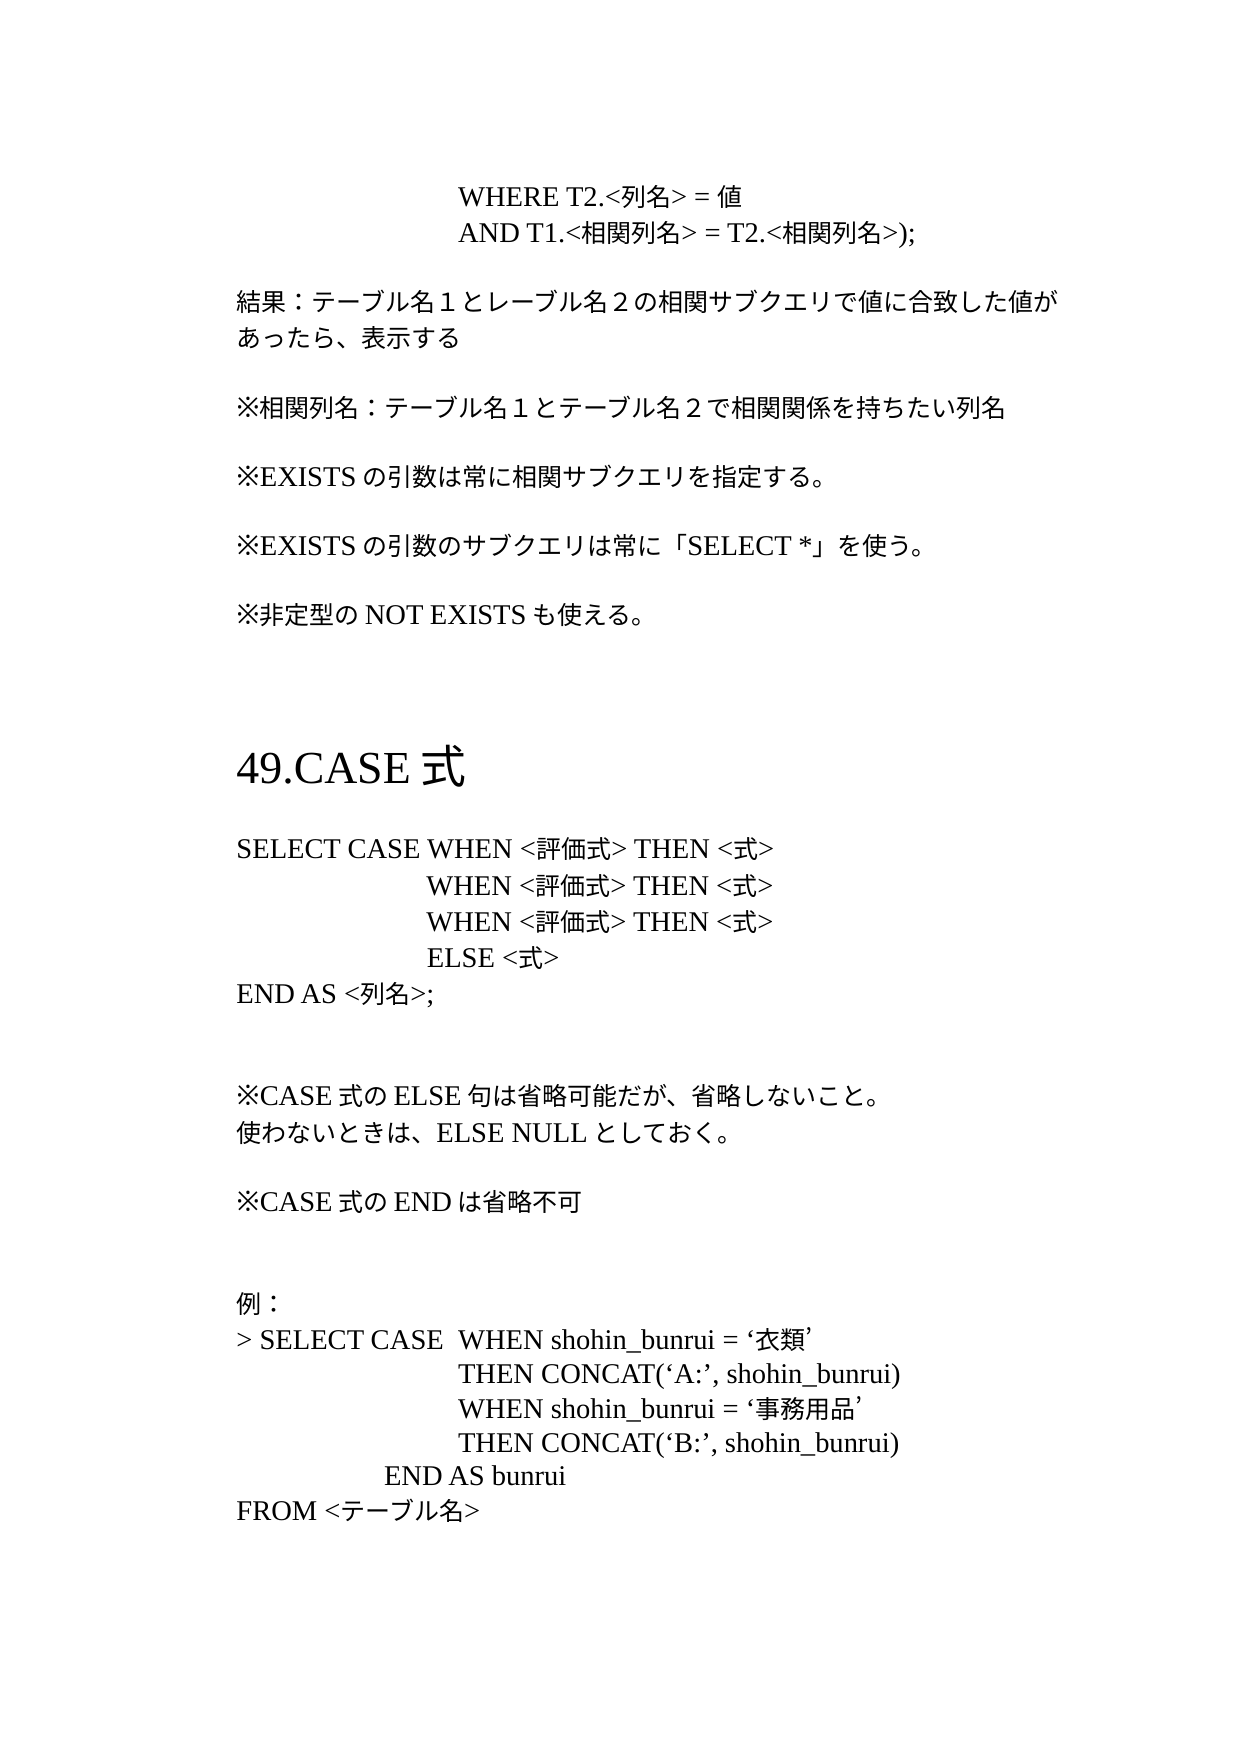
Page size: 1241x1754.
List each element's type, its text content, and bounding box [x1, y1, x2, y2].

text 使わないときは、ELSE NULLとしておく。 [236, 1113, 1063, 1149]
text THEN CONCAT(‘A:’, shohin_bunrui) [236, 1357, 1063, 1390]
text AND T1.<相関列名> = T2.<相関列名>); [236, 213, 1063, 250]
text ※CASE式のENDは省略不可 [236, 1182, 1063, 1218]
text ELSE <式> [236, 938, 1063, 975]
text WHEN shohin_bunrui = ‘事務用品’ [236, 1390, 1063, 1426]
text WHERE T2.<列名> = 値 [236, 177, 1063, 213]
text 例： [236, 1284, 1063, 1321]
text ※CASE式のELSE句は省略可能だが、省略しないこと。 [236, 1077, 1063, 1113]
text ※非定型のNOT EXISTSも使える。 [236, 596, 1063, 632]
text SELECT CASE WHEN <評価式> THEN <式> [236, 830, 1063, 866]
text END AS bunrui [236, 1459, 1063, 1492]
text 49.CASE式 [236, 731, 1063, 797]
text ※相関列名：テーブル名１とテーブル名２で相関関係を持ちたい列名 [236, 388, 1063, 424]
text WHEN <評価式> THEN <式> [236, 866, 1063, 902]
text WHEN <評価式> THEN <式> [236, 902, 1063, 938]
text END AS <列名>; [236, 975, 1063, 1011]
text THEN CONCAT(‘B:’, shohin_bunrui) [236, 1426, 1063, 1459]
text > SELECT CASE WHEN shohin_bunrui = ‘衣類’ [236, 1321, 1063, 1357]
text 結果：テーブル名１とレーブル名２の相関サブクエリで値に合致した値があったら、表示する [236, 283, 1063, 355]
text FROM <テーブル名> [236, 1492, 1063, 1528]
text ※EXISTSの引数のサブクエリは常に「SELECT *」を使う。 [236, 526, 1063, 563]
text ※EXISTSの引数は常に相関サブクエリを指定する。 [236, 457, 1063, 493]
